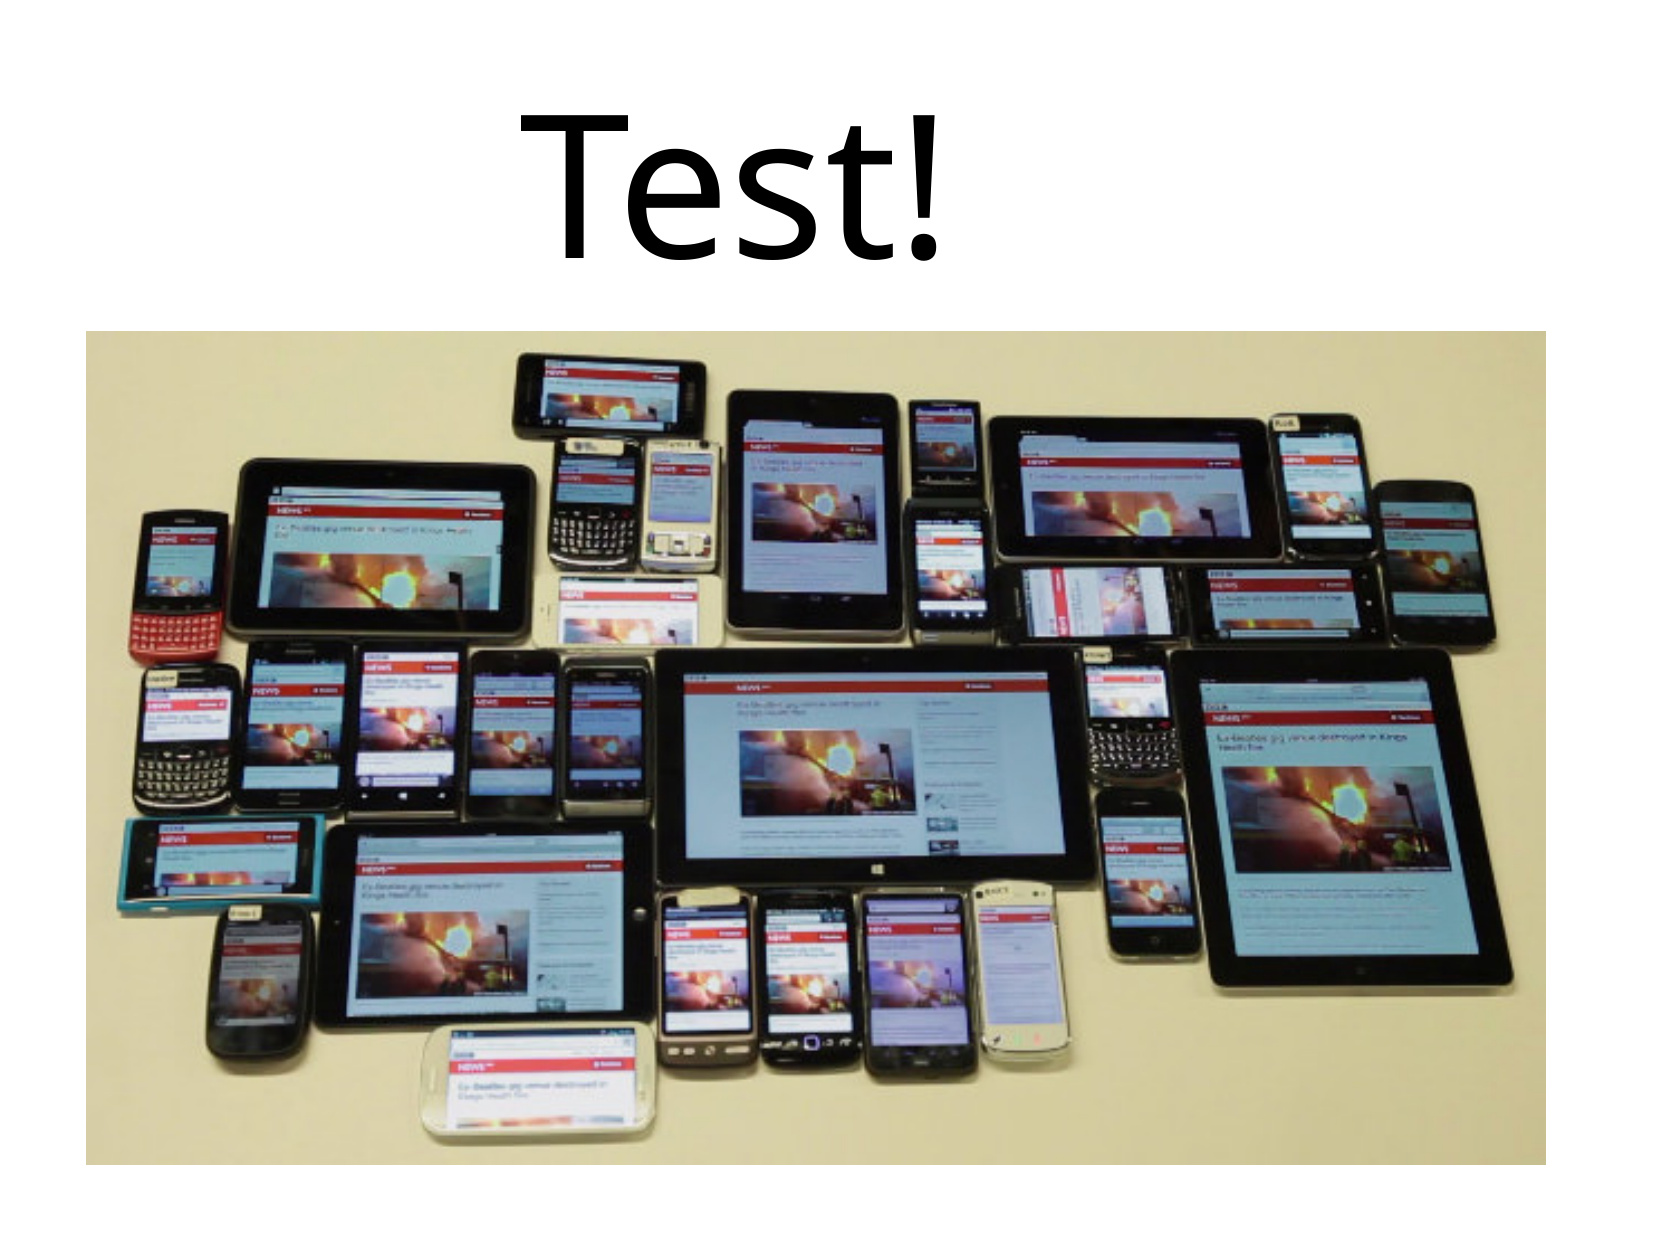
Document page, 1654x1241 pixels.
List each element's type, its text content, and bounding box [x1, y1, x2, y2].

text_box Test! [220, 50, 1251, 309]
picture [86, 332, 1546, 1165]
